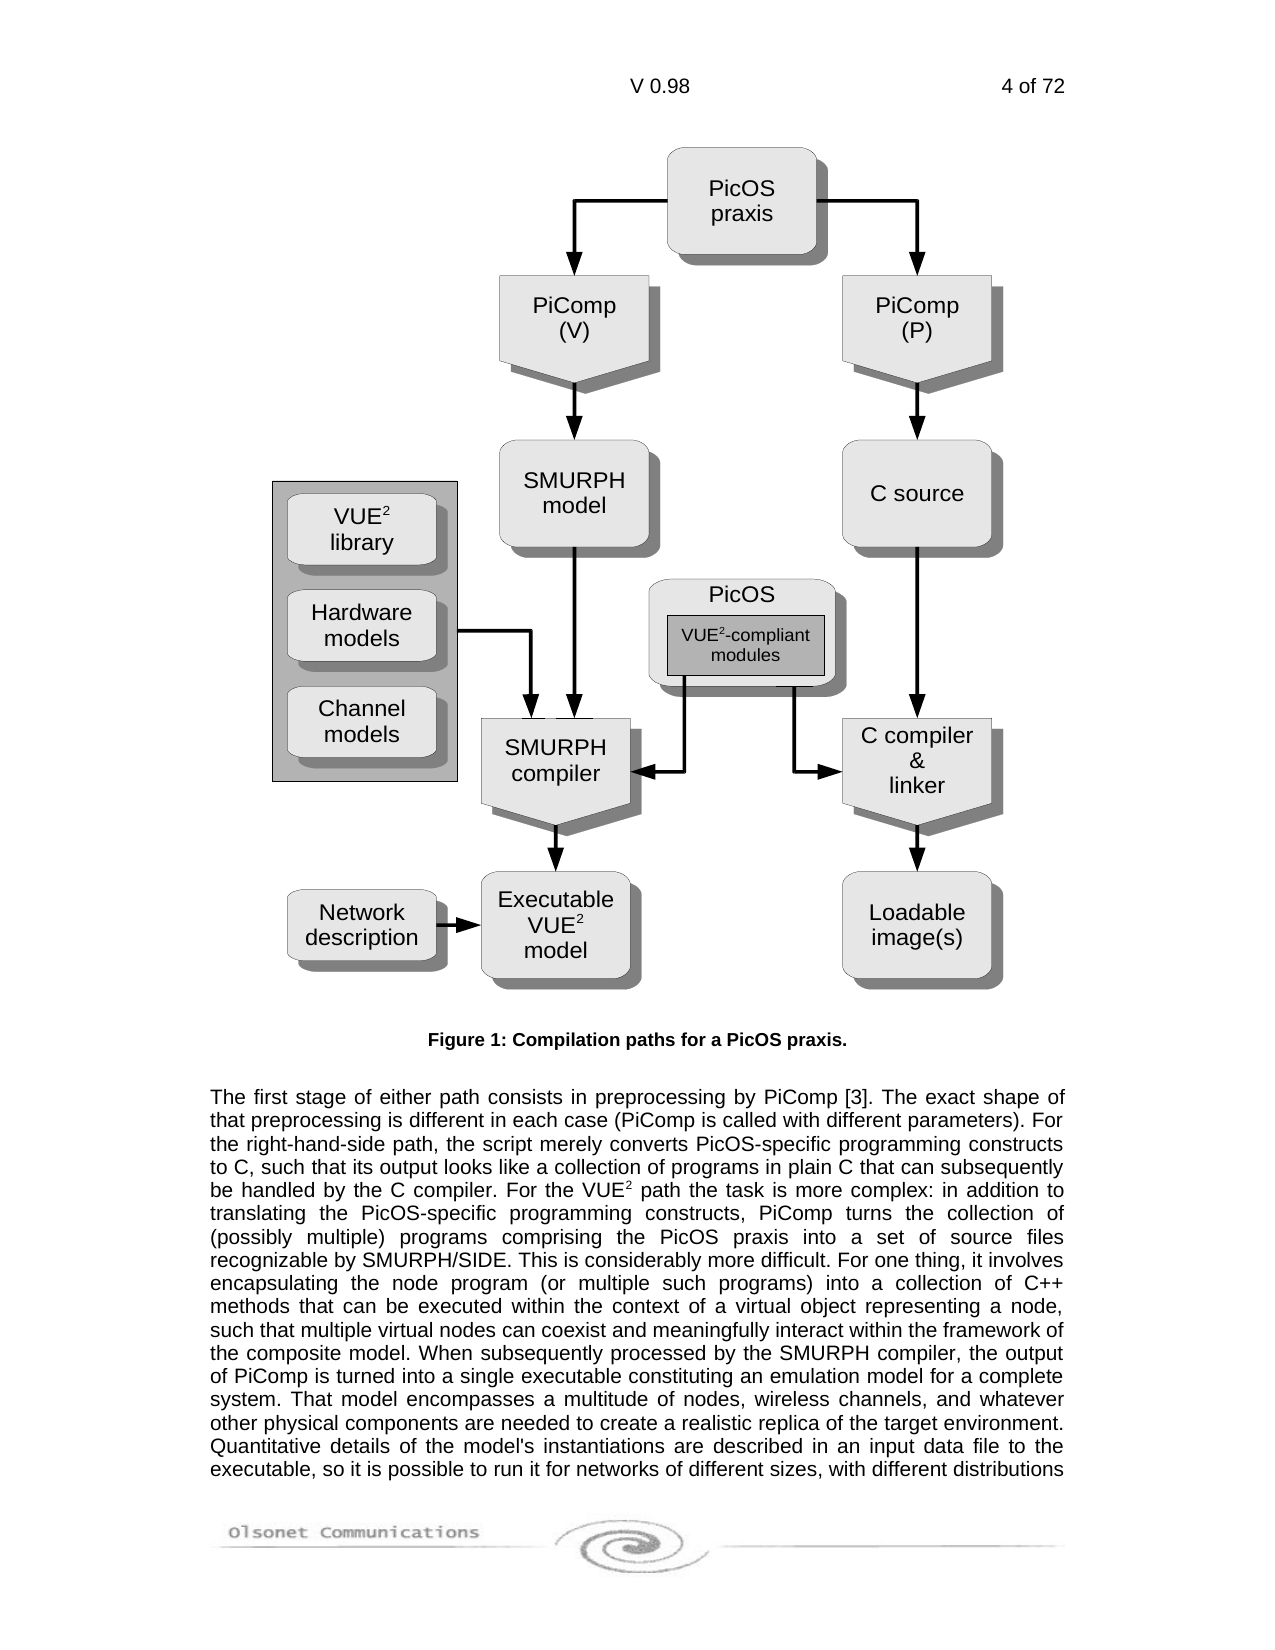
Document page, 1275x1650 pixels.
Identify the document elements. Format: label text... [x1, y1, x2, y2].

text Figure 1: Compilation paths for a PicOS praxis. [265, 1030, 1010, 1051]
picture [210, 1504, 1065, 1596]
text The first stage of either path consists in preprocessing by PiComp [3]. The exact shape of that preprocessing is different in each case (PiComp is called with different parameters). For the right-hand-side path, the script merely converts PicOS-specific programming constructs to C, such that its output looks like a collection of programs in plain C that can subsequently be handled by the C compiler. For the VUE2 path the task is more complex: in addition to translating the PicOS-specific programming constructs, PiComp turns the collection of (possibly multiple) programs comprising the PicOS praxis into a set of source files recognizable by SMURPH/SIDE. This is considerably more difficult. For one thing, it involves encapsulating the node program (or multiple such programs) into a collection of C++ methods that can be executed within the context of a virtual object representing a node, such that multiple virtual nodes can coexist and meaningfully interact within the framework of the composite model. When subsequently processed by the SMURPH compiler, the output of PiComp is turned into a single executable constituting an emulation model for a complete system. That model encompasses a multitude of nodes, wireless channels, and whatever other physical components are needed to create a realistic replica of the target environment. Quantitative details of the model's instantiations are described in an input data file to the executable, so it is possible to run it for networks of different sizes, with different distributions [210, 1086, 1065, 1481]
